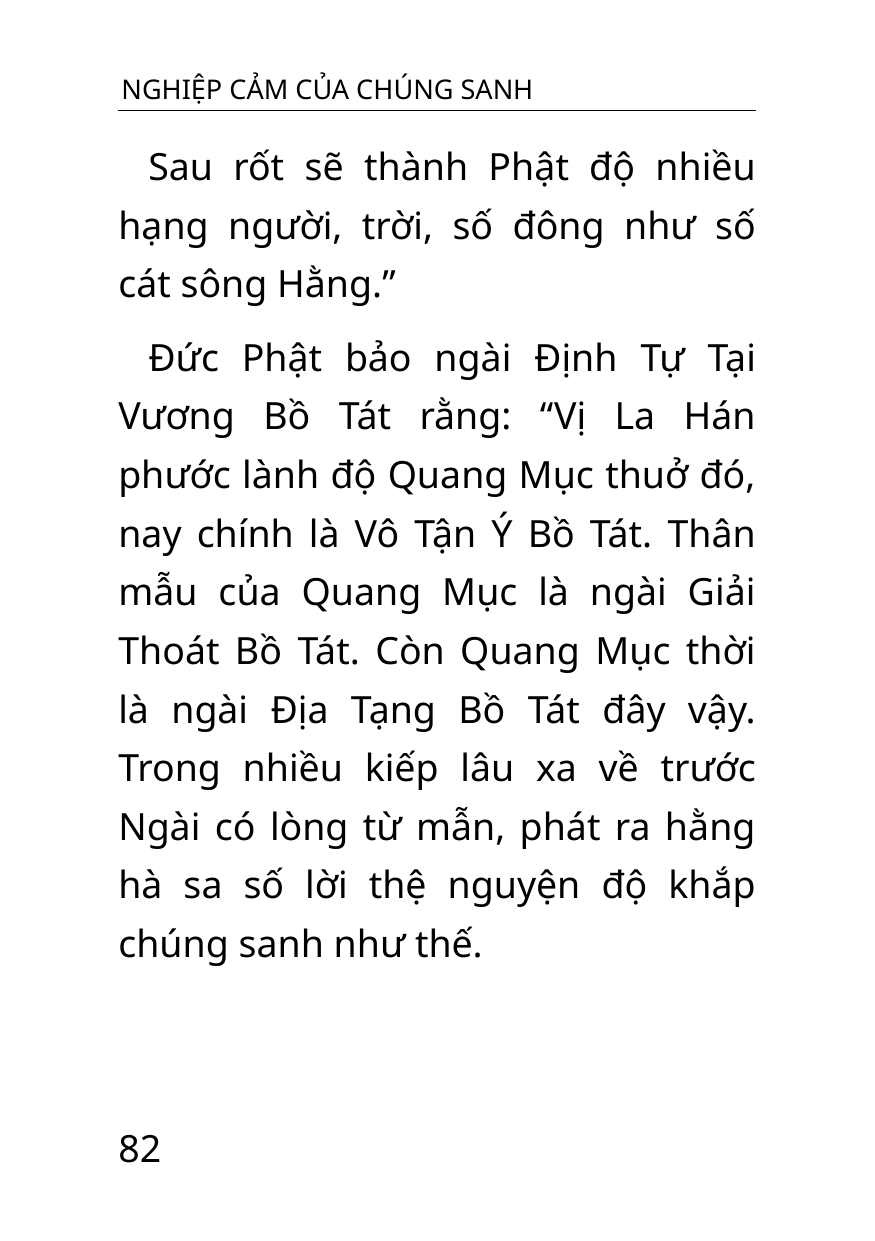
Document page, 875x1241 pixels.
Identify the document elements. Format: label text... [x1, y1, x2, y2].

text Đức Phật bảo ngài Định Tự Tại Vương Bồ Tát rằng: “Vị La Hán phước lành độ Quang Mục thuở đó, nay chính là Vô Tận Ý Bồ Tát. Thân mẫu của Quang Mục là ngài Giải Thoát Bồ Tát. Còn Quang Mục thời là ngài Địa Tạng Bồ Tát đây vậy. Trong nhiều kiếp lâu xa về trước Ngài có lòng từ mẫn, phát ra hằng hà sa số lời thệ nguyện độ khắp chúng sanh như thế. [118, 331, 756, 968]
text Sau rốt sẽ thành Phật độ nhiều hạng người, trời, số đông như số cát sông Hằng.” [118, 141, 756, 309]
